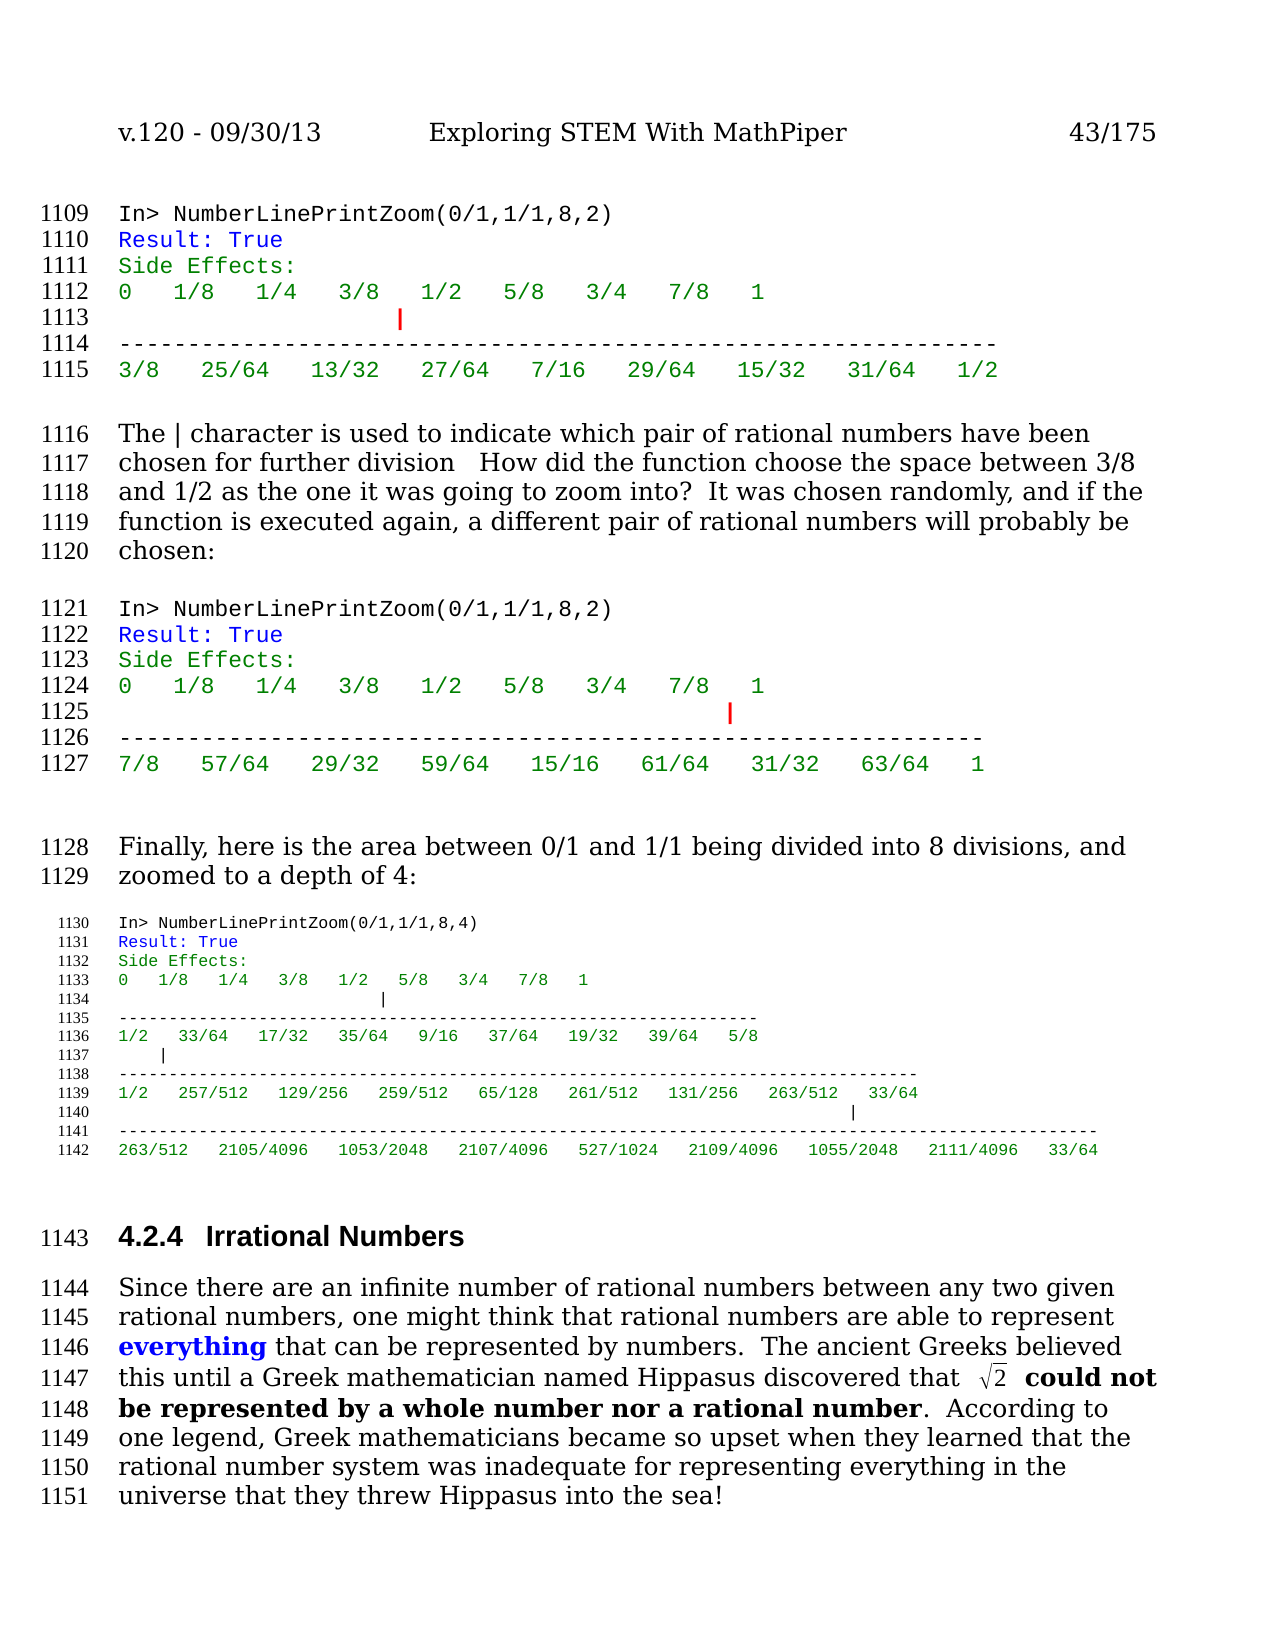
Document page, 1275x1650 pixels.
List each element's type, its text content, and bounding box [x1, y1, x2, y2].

text 0 1/8 1/4 3/8 1/2 5/8 3/4 7/8 1 [118, 971, 1157, 990]
text 3/8 25/64 13/32 27/64 7/16 29/64 15/32 31/64 1/2 [118, 358, 1157, 384]
text Result: True [118, 934, 1157, 953]
text The | character is used to indicate which pair of rational numbers have been chosen for further division How did the function choose the space between 3/8 and 1/2 as the one it was going to zoom into? It was chosen randomly, and if the function is executed again, a different pair of rational numbers will probably be chosen: [118, 419, 1157, 565]
text | [118, 701, 1157, 727]
text Side Effects: [118, 254, 1157, 281]
text Side Effects: [118, 953, 1157, 971]
text --------------------------------------------------------------- [118, 727, 1157, 753]
text 1/2 33/64 17/32 35/64 9/16 37/64 19/32 39/64 5/8 [118, 1028, 1157, 1047]
text In> NumberLinePrintZoom(0/1,1/1,8,4) [118, 915, 1157, 934]
text In> NumberLinePrintZoom(0/1,1/1,8,2) [118, 203, 1157, 229]
text Finally, here is the area between 0/1 and 1/1 being divided into 8 divisions, and zoomed to a depth of 4: [118, 832, 1157, 890]
subtitle Irrational Numbers [118, 1219, 1157, 1252]
text | [118, 1103, 1157, 1122]
text 1/2 257/512 129/256 259/512 65/128 261/512 131/256 263/512 33/64 [118, 1084, 1157, 1103]
text Side Effects: [118, 649, 1157, 675]
text -------------------------------------------------------------------------------- [118, 1066, 1157, 1084]
text 0 1/8 1/4 3/8 1/2 5/8 3/4 7/8 1 [118, 675, 1157, 701]
text 7/8 57/64 29/32 59/64 15/16 61/64 31/32 63/64 1 [118, 753, 1157, 778]
text 0 1/8 1/4 3/8 1/2 5/8 3/4 7/8 1 [118, 281, 1157, 306]
text In> NumberLinePrintZoom(0/1,1/1,8,2) [118, 597, 1157, 623]
text ---------------------------------------------------------------- [118, 332, 1157, 358]
text Result: True [118, 623, 1157, 649]
text -------------------------------------------------------------------------------------------------- [118, 1122, 1157, 1141]
text Result: True [118, 229, 1157, 254]
text | [118, 306, 1157, 332]
text | [118, 1047, 1157, 1066]
text 263/512 2105/4096 1053/2048 2107/4096 527/1024 2109/4096 1055/2048 2111/4096 33/64 [118, 1141, 1157, 1160]
text ---------------------------------------------------------------- [118, 1009, 1157, 1028]
text | [118, 990, 1157, 1009]
text Since there are an infinite number of rational numbers between any two given rational numbers, one might think that rational numbers are able to represent everything that can be represented by numbers. The ancient Greeks believed this until a Greek mathematician named Hippasus discovered thatcould not be represented by a whole number nor a rational number. According to one legend, Greek mathematicians became so upset when they learned that the rational number system was inadequate for representing everything in the universe that they threw Hippasus into the sea! [118, 1273, 1157, 1510]
